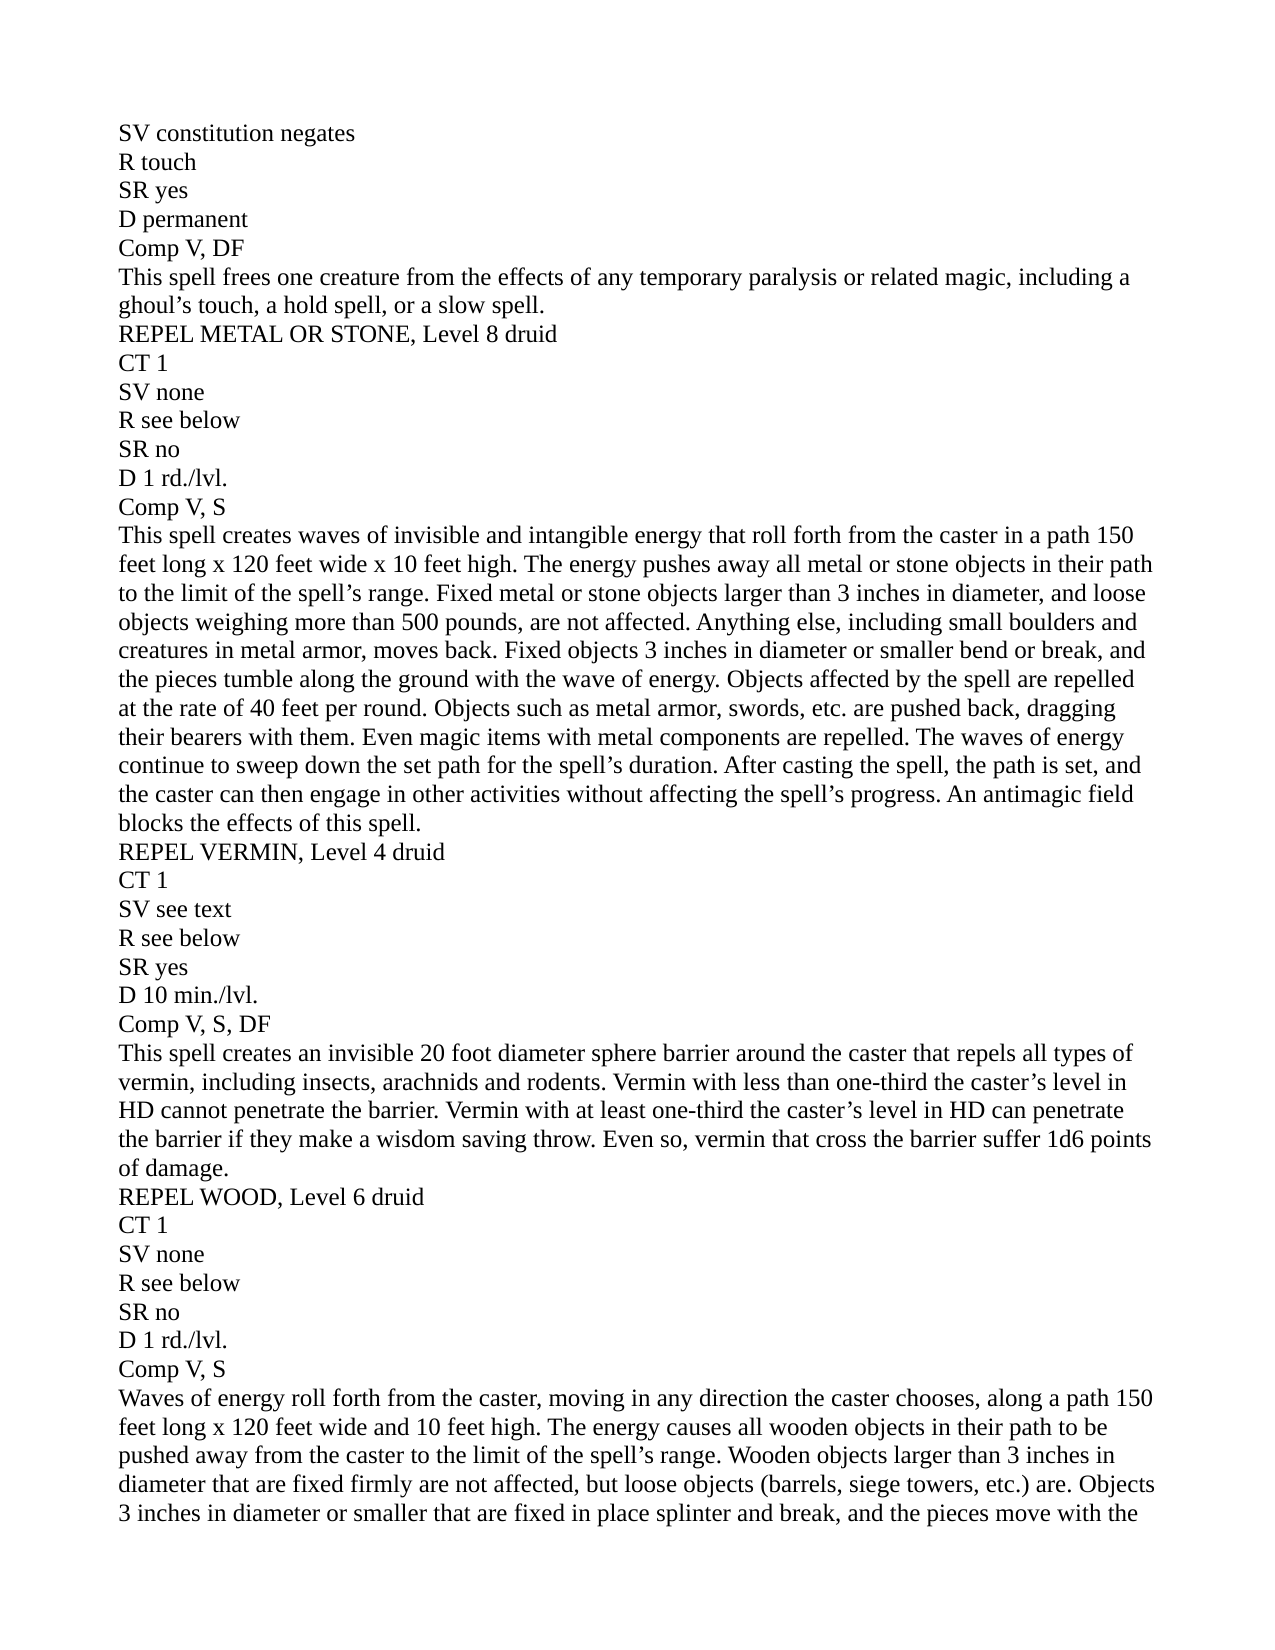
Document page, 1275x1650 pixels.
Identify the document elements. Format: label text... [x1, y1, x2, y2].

text Comp V, S [118, 492, 1157, 521]
text This spell creates waves of invisible and intangible energy that roll forth from the caster in a path 150 feet long x 120 feet wide x 10 feet high. The energy pushes away all metal or stone objects in their path to the limit of the spell’s range. Fixed metal or stone objects larger than 3 inches in diameter, and loose objects weighing more than 500 pounds, are not affected. Anything else, including small boulders and creatures in metal armor, moves back. Fixed objects 3 inches in diameter or smaller bend or break, and the pieces tumble along the ground with the wave of energy. Objects affected by the spell are repelled at the rate of 40 feet per round. Objects such as metal armor, swords, etc. are pushed back, dragging their bearers with them. Even magic items with metal components are repelled. The waves of energy continue to sweep down the set path for the spell’s duration. After casting the spell, the path is set, and the caster can then engage in other activities without affecting the spell’s progress. An antimagic field blocks the effects of this spell. [118, 521, 1157, 837]
text R touch [118, 147, 1157, 176]
text Waves of energy roll forth from the caster, moving in any direction the caster chooses, along a path 150 feet long x 120 feet wide and 10 feet high. The energy causes all wooden objects in their path to be pushed away from the caster to the limit of the spell’s range. Wooden objects larger than 3 inches in diameter that are fixed firmly are not affected, but loose objects (barrels, siege towers, etc.) are. Objects 3 inches in diameter or smaller that are fixed in place splinter and break, and the pieces move with the [118, 1383, 1157, 1527]
text SR yes [118, 176, 1157, 204]
text This spell creates an invisible 20 foot diameter sphere barrier around the caster that repels all types of vermin, including insects, arachnids and rodents. Vermin with less than one-third the caster’s level in HD cannot penetrate the barrier. Vermin with at least one-third the caster’s level in HD can penetrate the barrier if they make a wisdom saving throw. Even so, vermin that cross the barrier suffer 1d6 points of damage. [118, 1038, 1157, 1182]
text SR yes [118, 952, 1157, 981]
text Comp V, S, DF [118, 1009, 1157, 1038]
text SV constitution negates [118, 118, 1157, 147]
text D 1 rd./lvl. [118, 1326, 1157, 1354]
text Comp V, DF [118, 233, 1157, 262]
text REPEL METAL OR STONE, Level 8 druid [118, 319, 1157, 348]
text CT 1 [118, 866, 1157, 894]
text SR no [118, 434, 1157, 463]
text R see below [118, 406, 1157, 434]
text Comp V, S [118, 1354, 1157, 1383]
text SV none [118, 1239, 1157, 1268]
text SV none [118, 377, 1157, 406]
text R see below [118, 1268, 1157, 1297]
text SV see text [118, 894, 1157, 923]
text CT 1 [118, 1211, 1157, 1239]
text SR no [118, 1297, 1157, 1326]
text REPEL VERMIN, Level 4 druid [118, 837, 1157, 866]
text This spell frees one creature from the effects of any temporary paralysis or related magic, including a ghoul’s touch, a hold spell, or a slow spell. [118, 262, 1157, 319]
text REPEL WOOD, Level 6 druid [118, 1182, 1157, 1211]
text D permanent [118, 204, 1157, 233]
text R see below [118, 923, 1157, 952]
text D 10 min./lvl. [118, 981, 1157, 1009]
text D 1 rd./lvl. [118, 463, 1157, 492]
text CT 1 [118, 348, 1157, 377]
